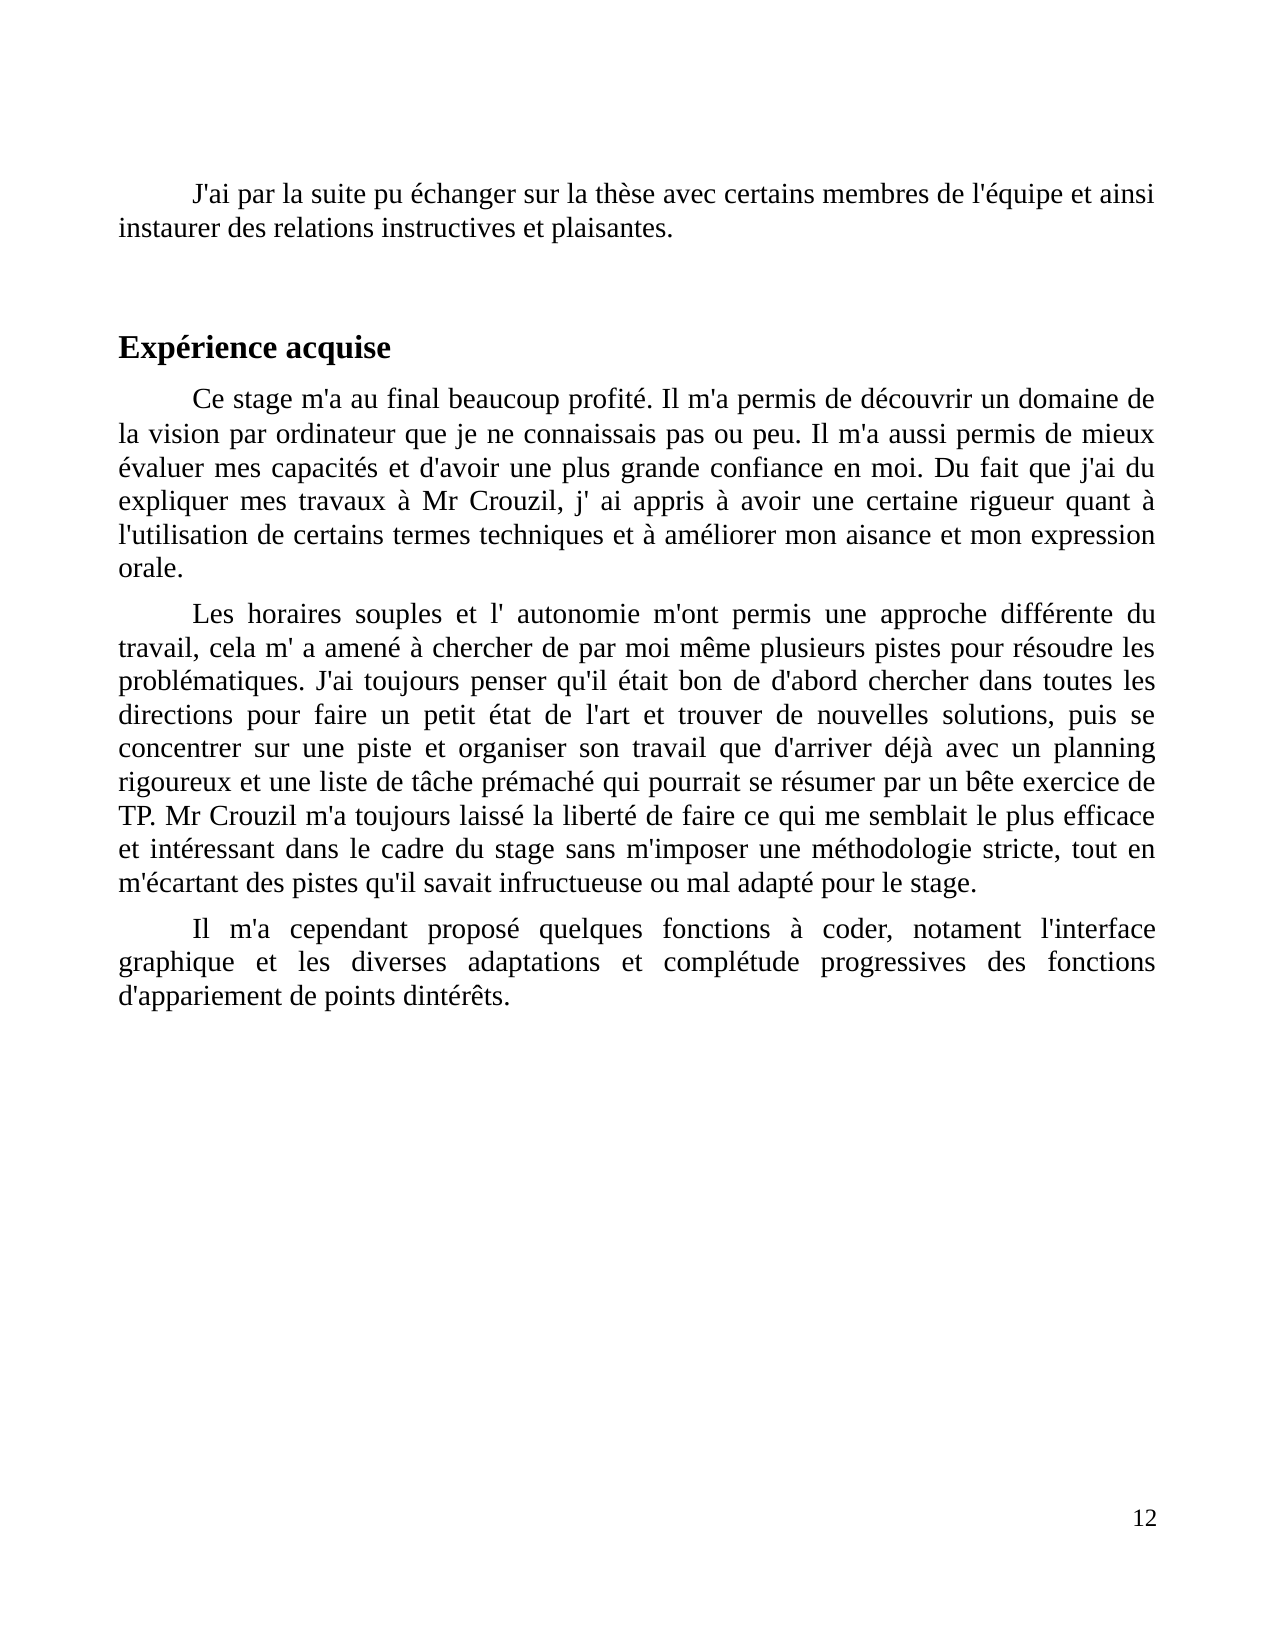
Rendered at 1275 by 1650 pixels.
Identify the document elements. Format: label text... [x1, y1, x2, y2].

text Les horaires souples et l' autonomie m'ont permis une approche différente du travail, cela m' a amené à chercher de par moi même plusieurs pistes pour résoudre les problématiques. J'ai toujours penser qu'il était bon de d'abord chercher dans toutes les directions pour faire un petit état de l'art et trouver de nouvelles solutions, puis se concentrer sur une piste et organiser son travail que d'arriver déjà avec un planning rigoureux et une liste de tâche prémaché qui pourrait se résumer par un bête exercice de TP. Mr Crouzil m'a toujours laissé la liberté de faire ce qui me semblait le plus efficace et intéressant dans le cadre du stage sans m'imposer une méthodologie stricte, tout en m'écartant des pistes qu'il savait infructueuse ou mal adapté pour le stage. [118, 596, 1157, 898]
text Ce stage m'a au final beaucoup profité. Il m'a permis de découvrir un domaine de la vision par ordinateur que je ne connaissais pas ou peu. Il m'a aussi permis de mieux évaluer mes capacités et d'avoir une plus grande confiance en moi. Du fait que j'ai du expliquer mes travaux à Mr Crouzil, j' ai appris à avoir une certaine rigueur quant à l'utilisation de certains termes techniques et à améliorer mon aisance et mon expression orale. [118, 378, 1157, 584]
text Il m'a cependant proposé quelques fonctions à coder, notament l'interface graphique et les diverses adaptations et complétude progressives des fonctions d'appariement de points dintérêts. [118, 911, 1157, 1011]
subtitle Expérience acquise [118, 327, 1157, 365]
text J'ai par la suite pu échanger sur la thèse avec certains membres de l'équipe et ainsi instaurer des relations instructives et plaisantes. [118, 176, 1157, 243]
